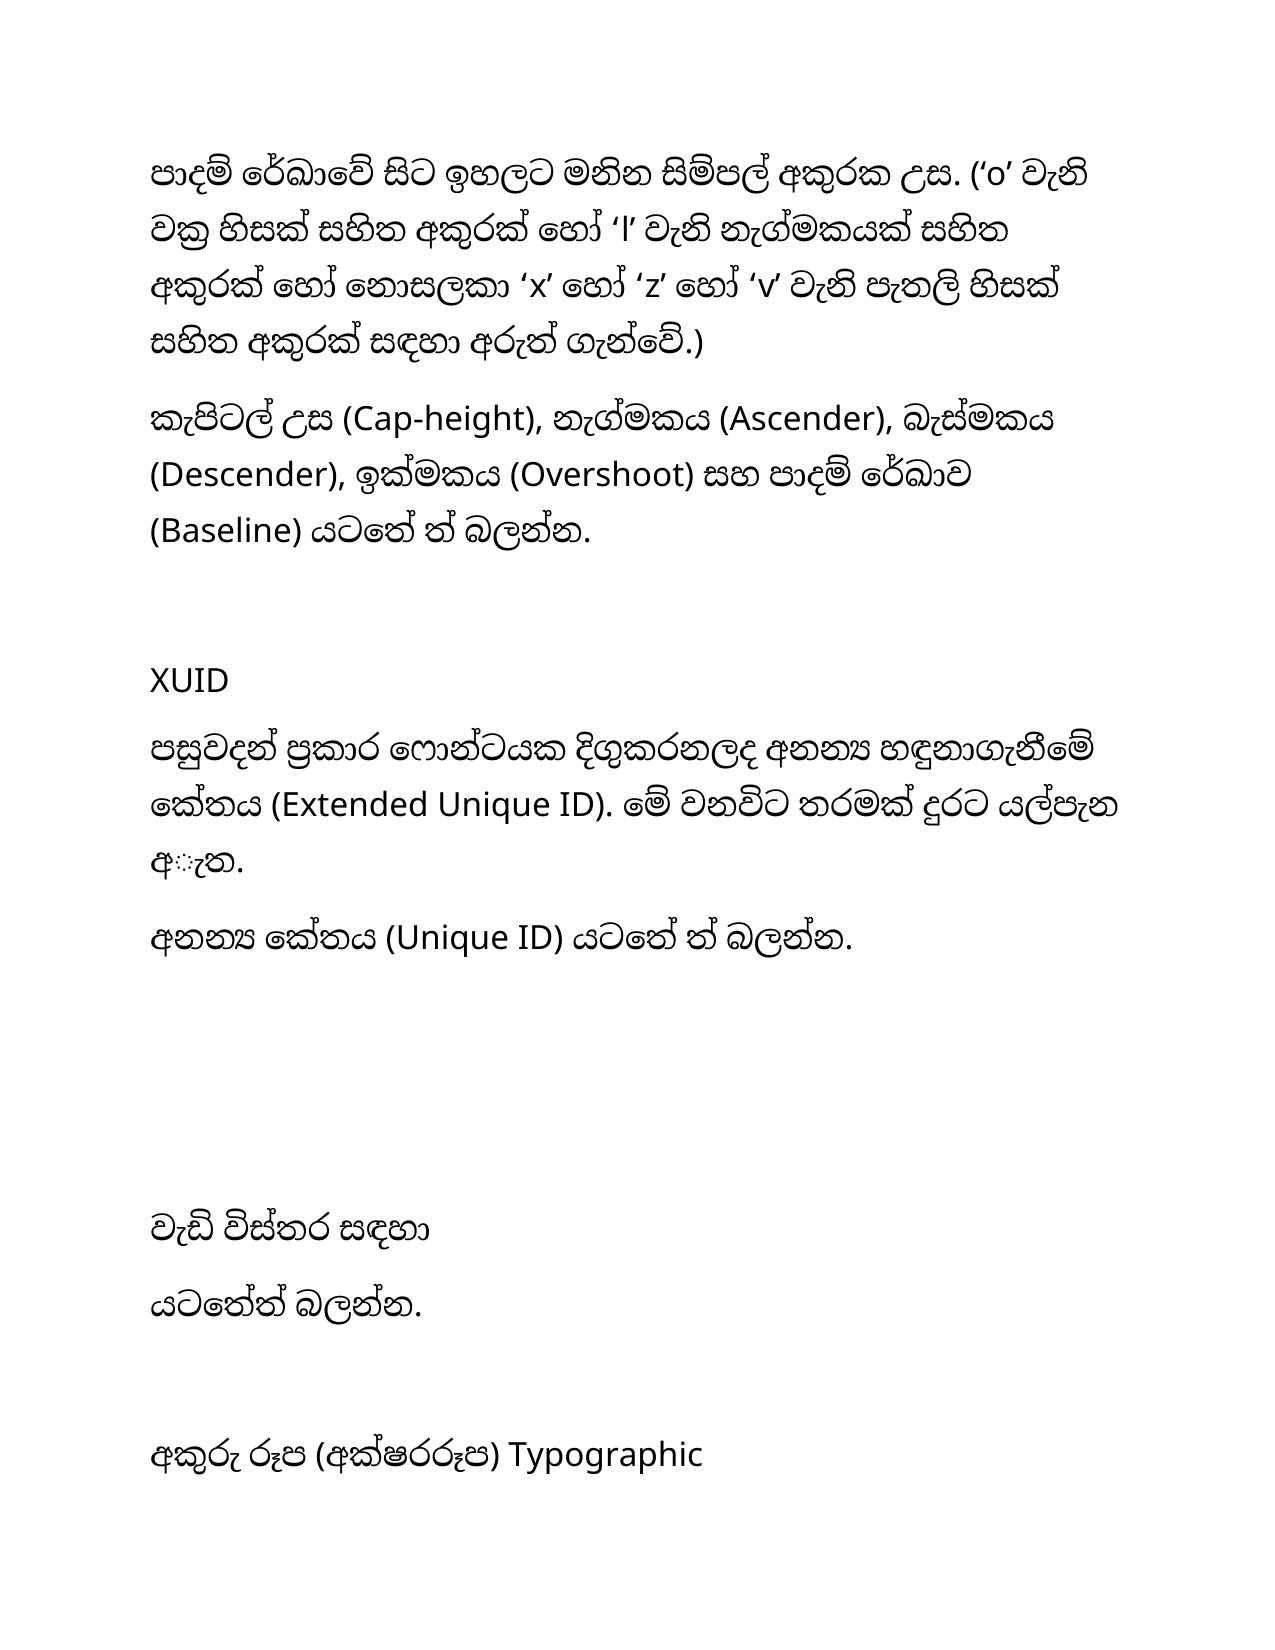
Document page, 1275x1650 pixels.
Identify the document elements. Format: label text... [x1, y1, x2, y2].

text යටතේත් බලන්න. [150, 1281, 1125, 1330]
text අකුරු රූප (අක්ෂරරූප) Typographic [150, 1431, 1125, 1480]
text පසුවදන් ප්‍රකාර ෆොන්ටයක දිගුකරනලද අනන්‍ය හඳුනාගැනීමේ කේතය (Extended Unique ID). මේ වනවිට තරමක් දුරට යල්පැන අැත. [150, 730, 1125, 886]
text XUID [150, 657, 1125, 703]
text වැඩි විස්තර සඳහා [150, 1210, 1125, 1253]
text කැපිටල් උස (Cap-height), නැග්මකය (Ascender), බැස්මකය (Descender), ඉක්මකය (Overshoot) සහ පාදම් රේඛාව (Baseline) යටතේ ත් බලන්න. [150, 395, 1125, 556]
text පාදම් රේඛාවේ සිට ඉහලට මනින සිම්පල් අකුරක උස. (‘o’ වැනි වක්‍ර හිසක් සහිත අකුරක් හෝ ‘l’ වැනි නැග්මකයක් සහිත අකුරක් හෝ නොසලකා ‘x’ හෝ ‘z’ හෝ ‘v’ වැනි පැතලි හිසක් සහිත අකුරක් සඳහා අරුත් ගැන්වේ.) [150, 150, 1125, 367]
text අනන්‍ය කේතය (Unique ID) යටතේ ත් බලන්න. [150, 914, 1125, 963]
